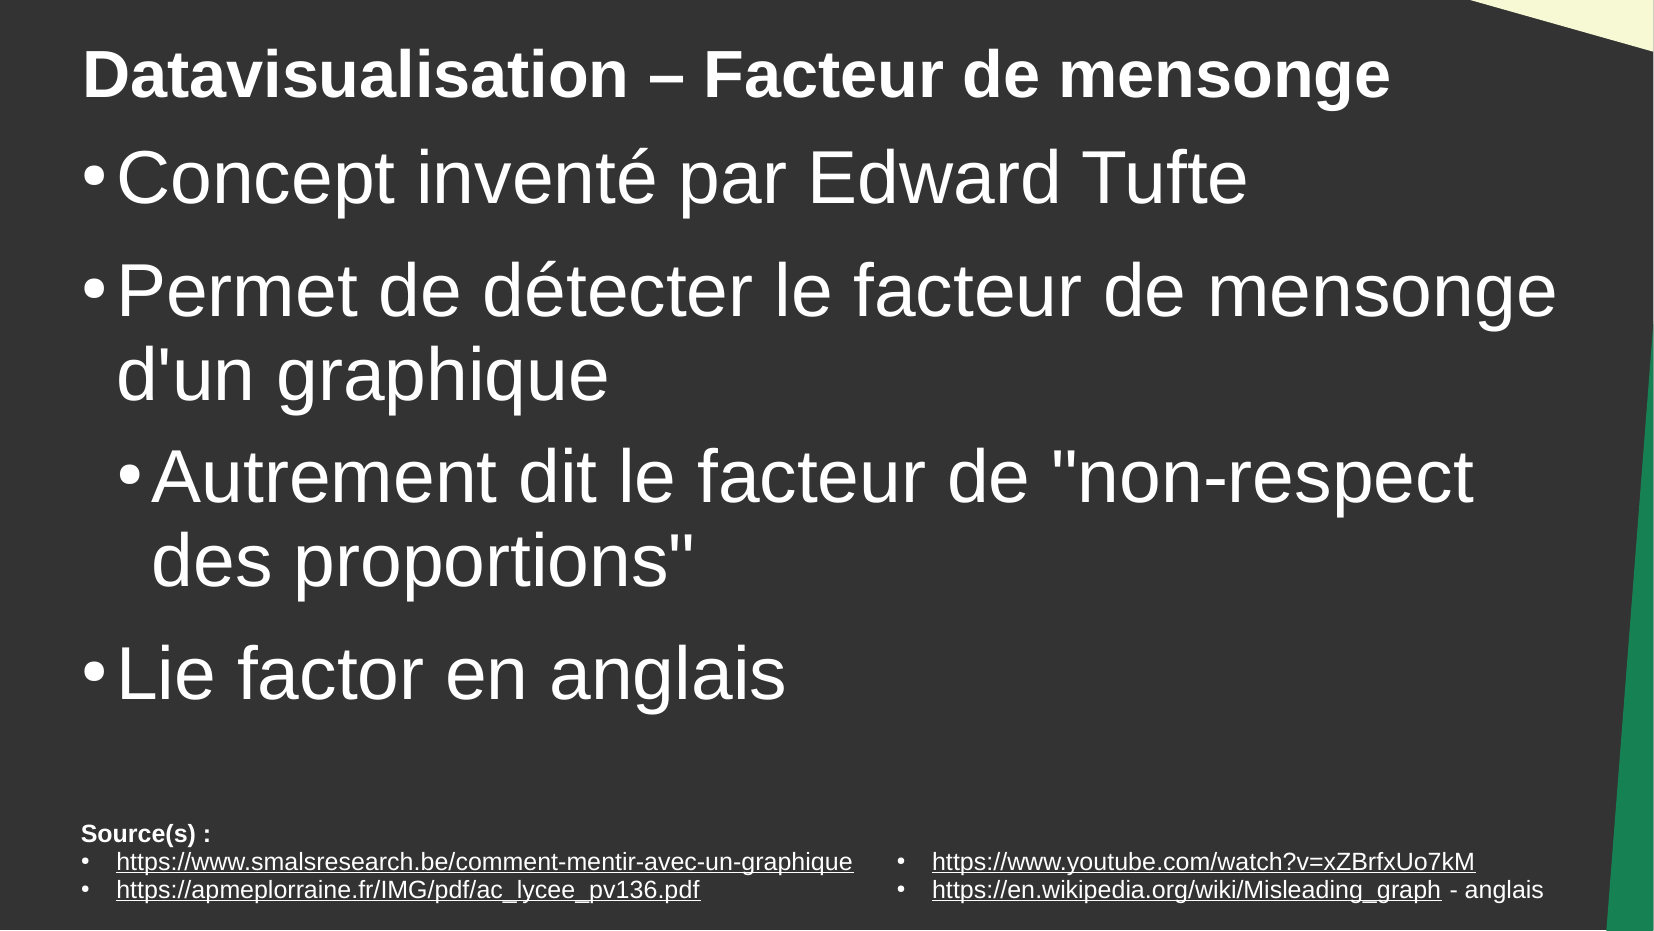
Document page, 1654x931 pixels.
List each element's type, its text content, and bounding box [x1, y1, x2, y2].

text_box https://www.youtube.com/watch?v=xZBrfxUo7kM https://en.wikipedia.org/wiki/Misleading_graph - anglais [881, 840, 1560, 922]
text_box [1470, 0, 1654, 52]
title Datavisualisation – Facteur de mensonge [82, 37, 1571, 122]
list Concept inventé par Edward Tufte Permet de détecter le facteur de mensonge d'un graphique Autrement dit le facteur de "non-respect des proportions" Lie factor en anglais [80, 135, 1560, 721]
text_box Source(s) : https://www.smalsresearch.be/comment-mentir-avec-un-graphique https://apmeplorraine.fr/IMG/pdf/ac_lycee_pv136.pdf [66, 812, 898, 912]
text_box [1606, 314, 1654, 931]
